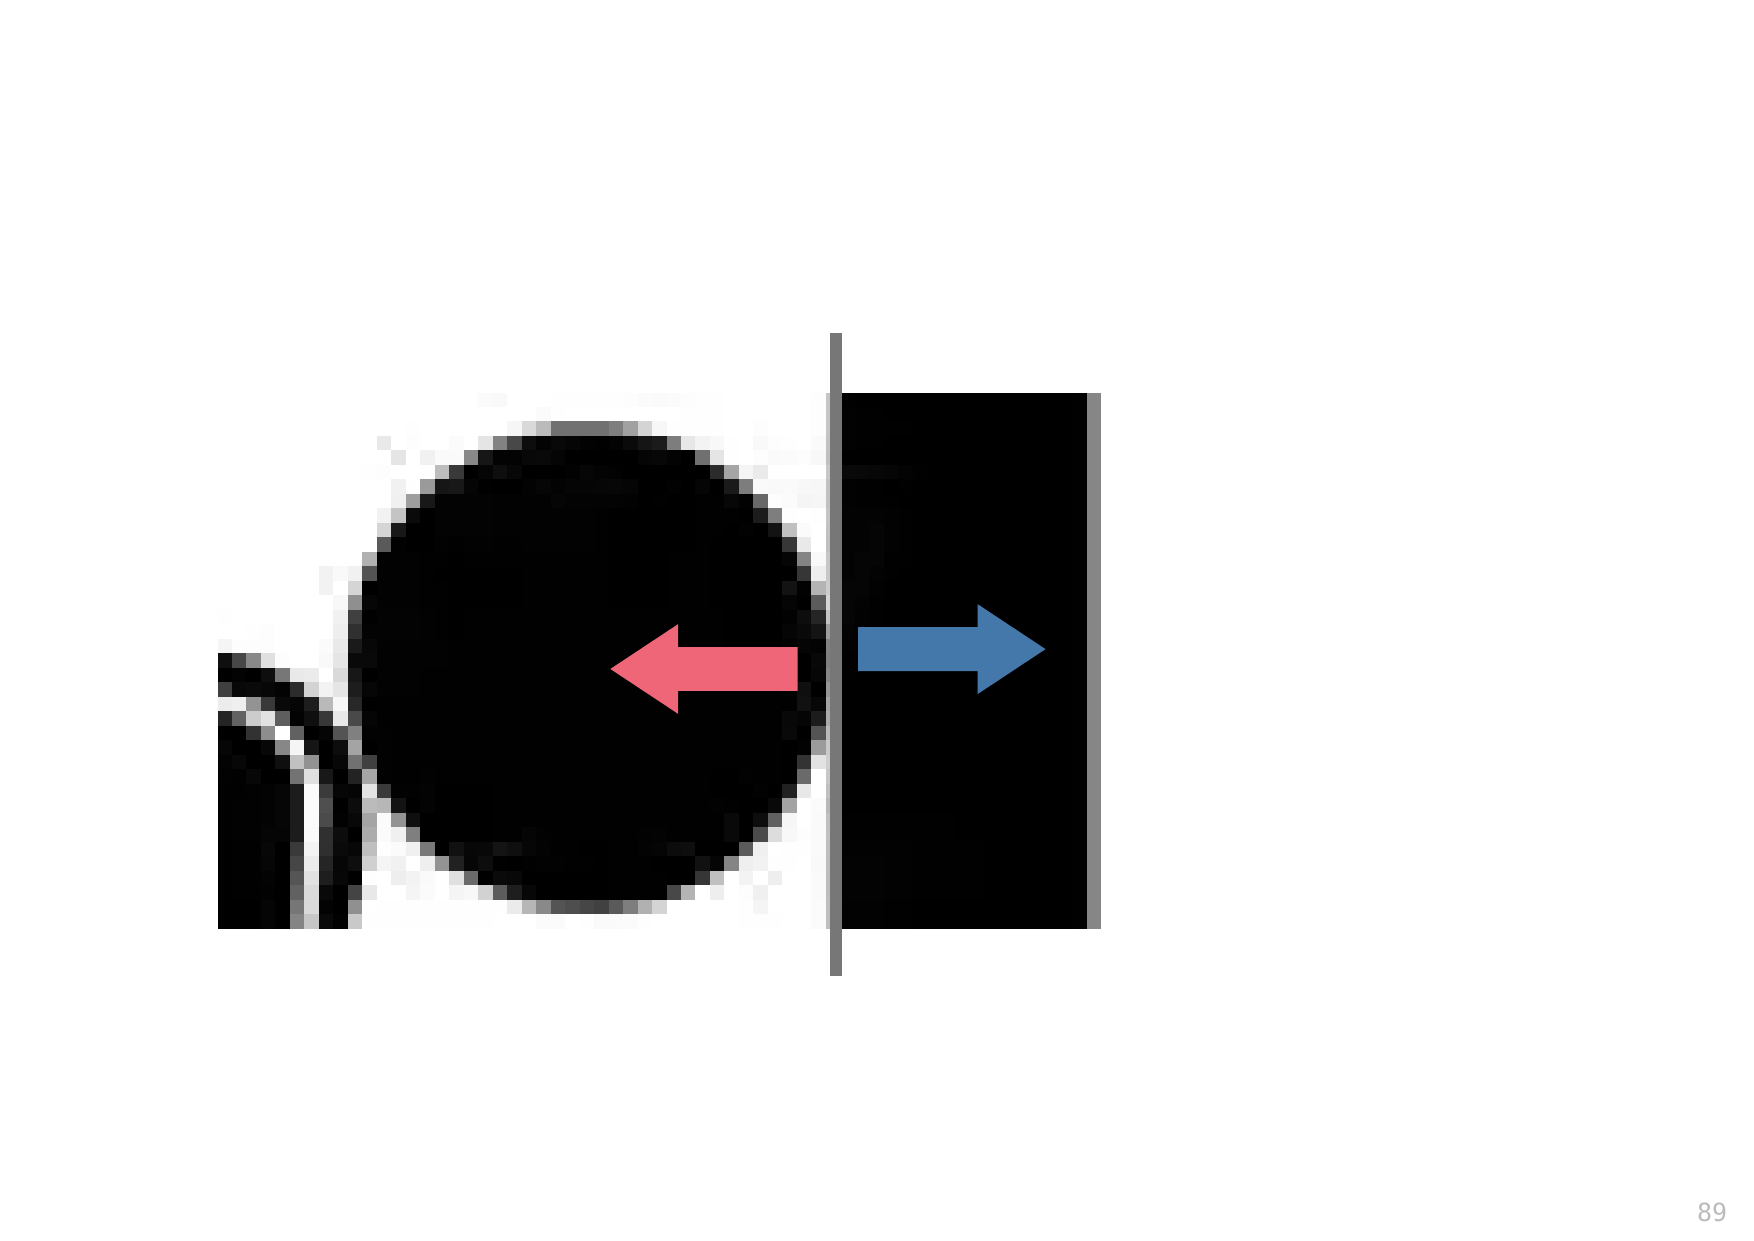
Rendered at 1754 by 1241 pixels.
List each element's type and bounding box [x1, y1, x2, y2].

text_box [858, 604, 1046, 695]
picture [842, 393, 1116, 929]
picture [218, 393, 830, 929]
text_box [610, 624, 798, 714]
